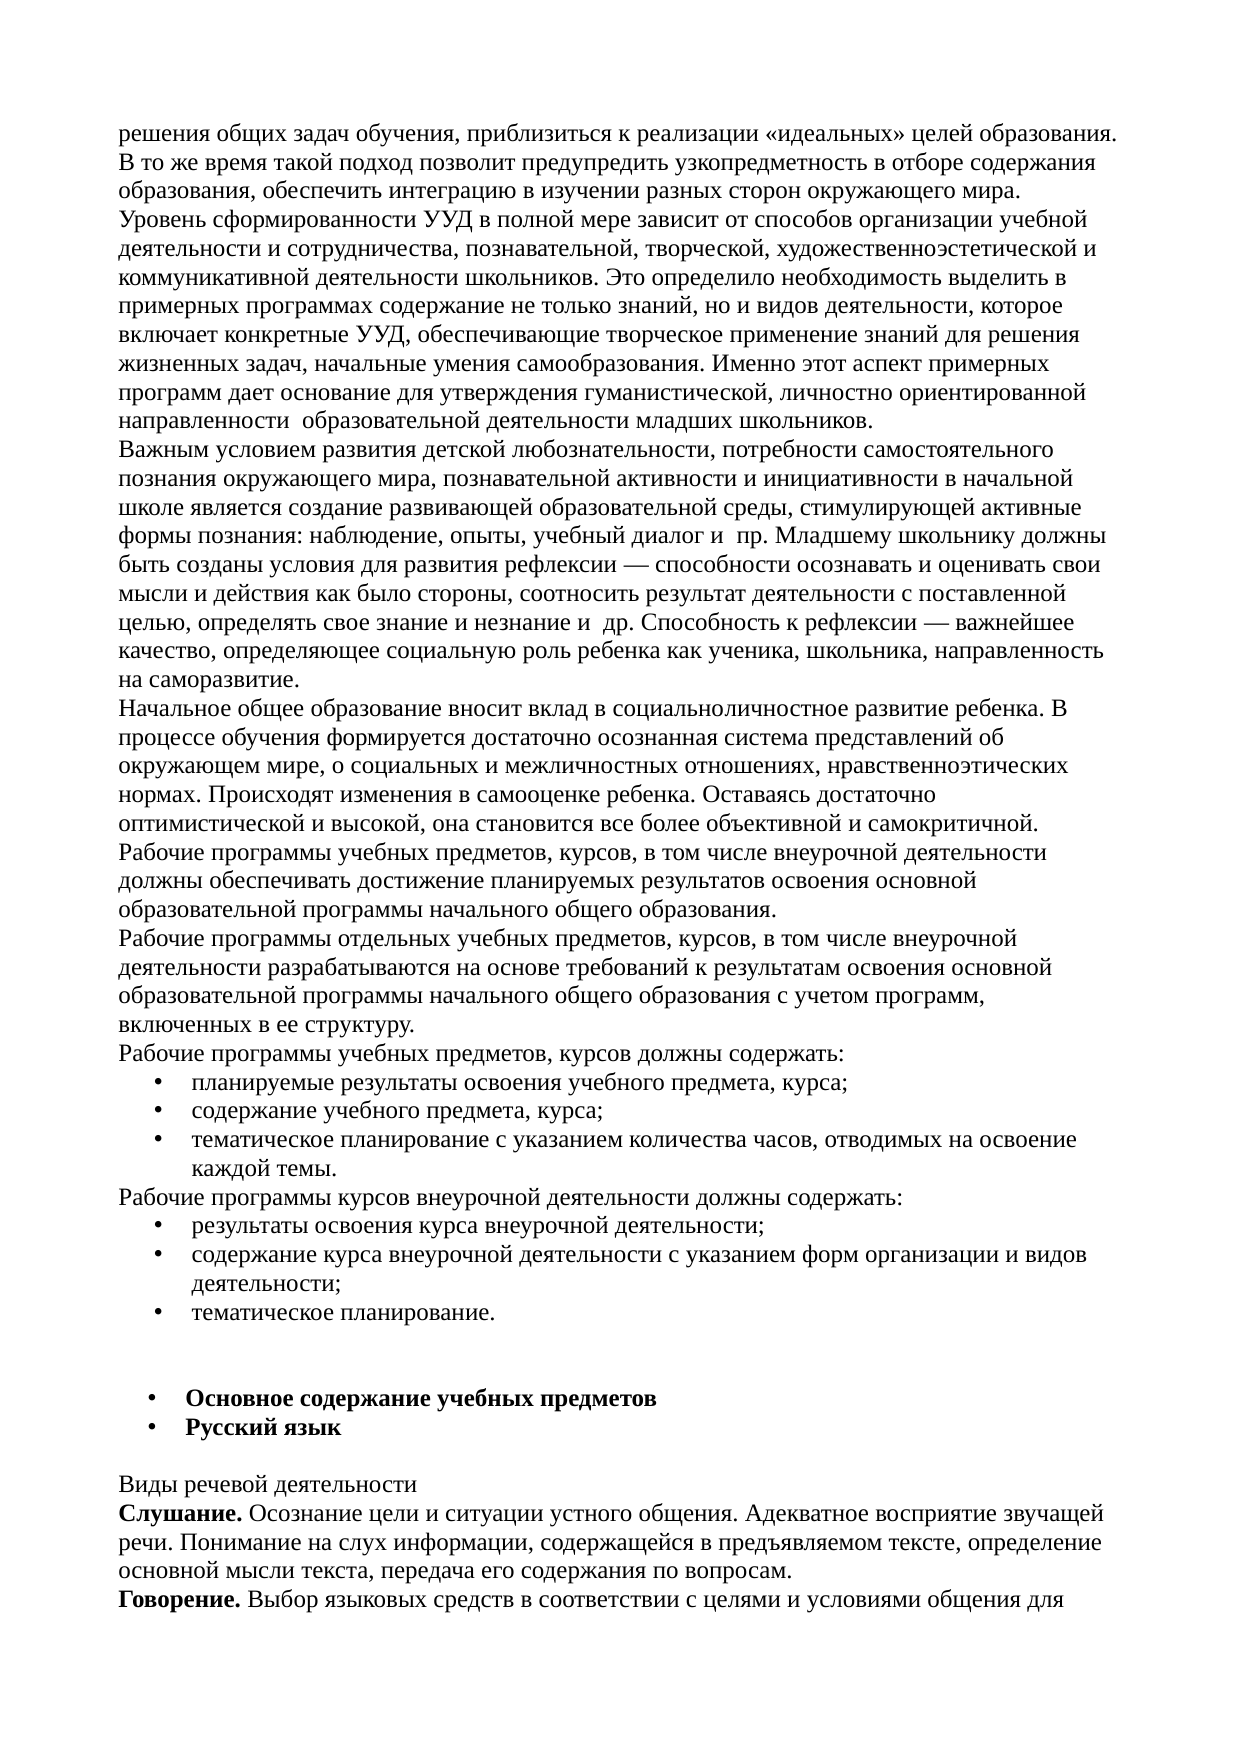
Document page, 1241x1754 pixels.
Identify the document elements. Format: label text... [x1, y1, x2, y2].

list тематическое планирование. [154, 1297, 1122, 1326]
list содержание курса внеурочной деятельности с указанием форм организации и видов деятельности; [154, 1239, 1122, 1297]
list Русский язык [148, 1412, 1122, 1441]
list тематическое планирование с указанием количества часов, отводимых на освоение каждой темы. [154, 1124, 1122, 1182]
text Говорение. Выбор языковых средств в соответствии с целями и условиями общения для [118, 1584, 1122, 1613]
list планируемые результаты освоения учебного предмета, курса; [154, 1067, 1122, 1096]
text Начальное общее образование вносит вклад в социально­личностное развитие ребенка. В процессе обучения формируется достаточно осознанная система представлений об окружающем мире, о социальных и межличностных отношениях, нравственно­этических нормах. Происходят изменения в самооценке ребенка. Оставаясь достаточно оптимистической и высокой, она становится все более объективной и самокритичной. [118, 693, 1122, 837]
list результаты освоения курса внеурочной деятельности; [154, 1211, 1122, 1239]
text решения общих задач обучения, приблизиться к реализации «идеальных» целей образования. В то же время такой подход позволит предупредить узкопредметность в отборе содержания образования, обеспечить интеграцию в изучении разных сторон окружающего мира. [118, 118, 1122, 204]
text Рабочие программы учебных предметов, курсов должны содержать: [118, 1038, 1122, 1067]
text Рабочие программы отдельных учебных предметов, курсов, в том числе внеурочной деятельности разрабатываются на основе требований к результатам освоения основной образовательной программы начального общего образования с учетом программ, включенных в ее структуру. [118, 923, 1122, 1038]
list Основное содержание учебных предметов [148, 1383, 1122, 1412]
list содержание учебного предмета, курса; [154, 1096, 1122, 1124]
text Важным условием развития детской любознательности, потребности самостоятельного познания окружающего мира, познавательной активности и инициативности в начальной школе является создание развивающей образовательной среды, стимулирующей активные формы познания: наблюдение, опыты, учебный диалог и пр. Младшему школьнику должны быть созданы условия для развития рефлексии — способности осознавать и оценивать свои мысли и действия как было стороны, соотносить результат деятельности с поставленной целью, определять свое знание и незнание и др. Способность к рефлексии — важнейшее качество, определяющее социальную роль ребенка как ученика, школьника, направленность на саморазвитие. [118, 434, 1122, 693]
text Рабочие программы курсов внеурочной деятельности должны содержать: [118, 1182, 1122, 1211]
text Виды речевой деятельности [118, 1469, 1122, 1498]
text Уровень сформированности УУД в полной мере зависит от способов организации учебной деятельности и сотрудничества, познавательной, творческой, художественно­эстетической и коммуникативной деятельности школьников. Это определило необходимость выделить в примерных программах содержание не только знаний, но и видов деятельности, которое включает конкретные УУД, обеспечивающие творческое применение знаний для решения жизненных задач, начальные умения самообразования. Именно этот аспект примерных программ дает основание для утверждения гуманистической, личностно ориентированной направленности образовательной деятельности младших школьников. [118, 204, 1122, 434]
text Слушание. Осознание цели и ситуации устного общения. Адекватное восприятие звучащей речи. Понимание на слух информации, содержащейся в предъявляемом тексте, определение основной мысли текста, передача его содержания по вопросам. [118, 1498, 1122, 1584]
text Рабочие программы учебных предметов, курсов, в том числе внеурочной деятельности должны обеспечивать достижение планируемых результатов освоения основной образовательной программы начального общего образования. [118, 837, 1122, 923]
